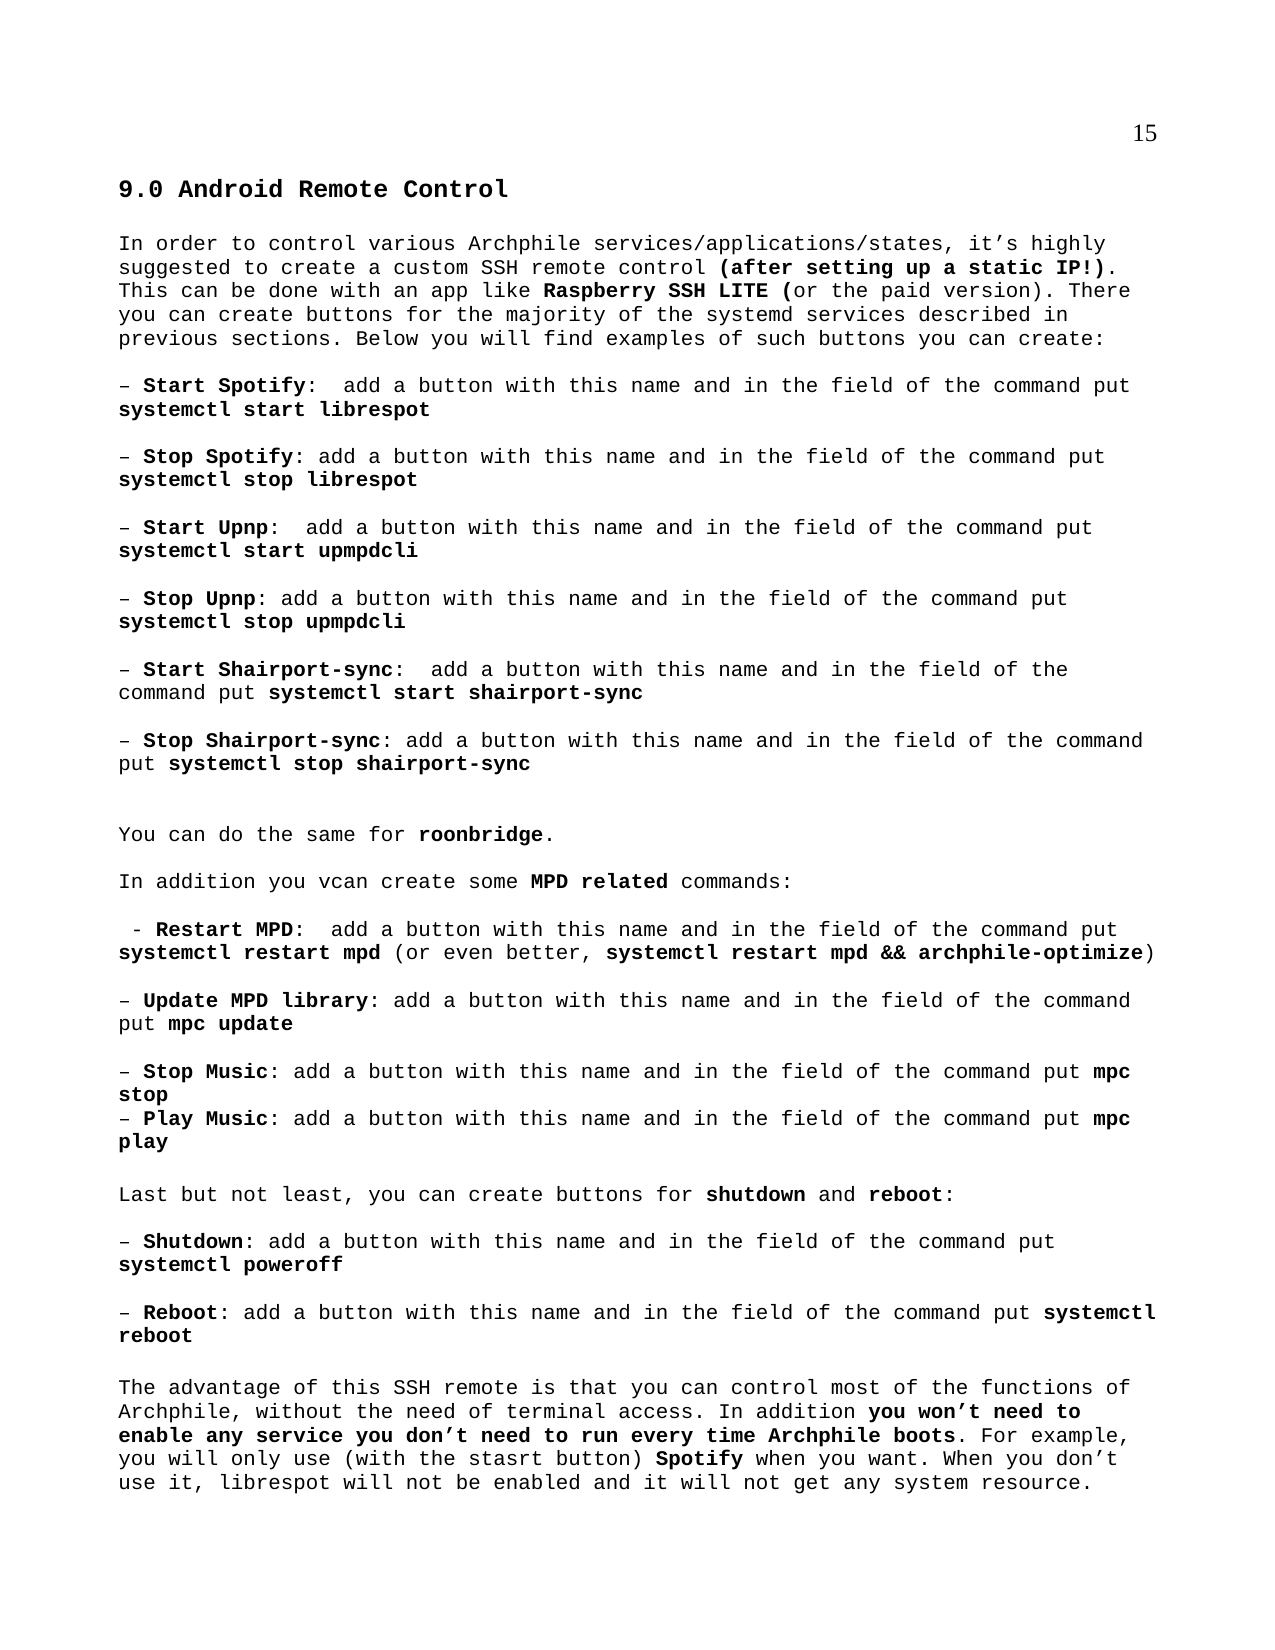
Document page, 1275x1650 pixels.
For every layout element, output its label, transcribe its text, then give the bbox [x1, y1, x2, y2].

text – Play Music: add a button with this name and in the field of the command put mpc play [118, 1108, 1157, 1155]
text You can do the same for roonbridge. [118, 824, 1157, 848]
text – Reboot: add a button with this name and in the field of the command put systemctl reboot [118, 1302, 1157, 1349]
text – Shutdown: add a button with this name and in the field of the command put systemctl poweroff [118, 1231, 1157, 1278]
text In order to control various Archphile services/applications/states, it’s highly suggested to create a custom SSH remote control (after setting up a static IP!). This can be done with an app like Raspberry SSH LITE (or the paid version). There you can create buttons for the majority of the systemd services described in previous sections. Below you will find examples of such buttons you can create: [118, 233, 1157, 351]
text – Start Upnp: add a button with this name and in the field of the command put systemctl start upmpdcli [118, 517, 1157, 564]
text – Start Spotify: add a button with this name and in the field of the command put systemctl start librespot [118, 375, 1157, 422]
text Last but not least, you can create buttons for shutdown and reboot: [118, 1183, 1157, 1207]
text - Restart MPD: add a button with this name and in the field of the command put systemctl restart mpd (or even better, systemctl restart mpd && archphile-optimize) [118, 919, 1157, 966]
text – Start Shairport-sync: add a button with this name and in the field of the command put systemctl start shairport-sync [118, 659, 1157, 706]
text – Stop Shairport-sync: add a button with this name and in the field of the command put systemctl stop shairport-sync [118, 729, 1157, 777]
text – Stop Music: add a button with this name and in the field of the command put mpc stop [118, 1061, 1157, 1108]
text In addition you vcan create some MPD related commands: [118, 871, 1157, 895]
text – Stop Spotify: add a button with this name and in the field of the command put systemctl stop librespot [118, 446, 1157, 493]
text The advantage of this SSH remote is that you can control most of the functions of Archphile, without the need of terminal access. In addition you won’t need to enable any service you don’t need to run every time Archphile boots. For example, you will only use (with the stasrt button) Spotify when you want. When you don’t use it, librespot will not be enabled and it will not get any system resource. [118, 1377, 1157, 1496]
text – Stop Upnp: add a button with this name and in the field of the command put systemctl stop upmpdcli [118, 588, 1157, 635]
text 9.0 Android Remote Control [118, 176, 1157, 205]
text – Update MPD library: add a button with this name and in the field of the command put mpc update [118, 990, 1157, 1037]
